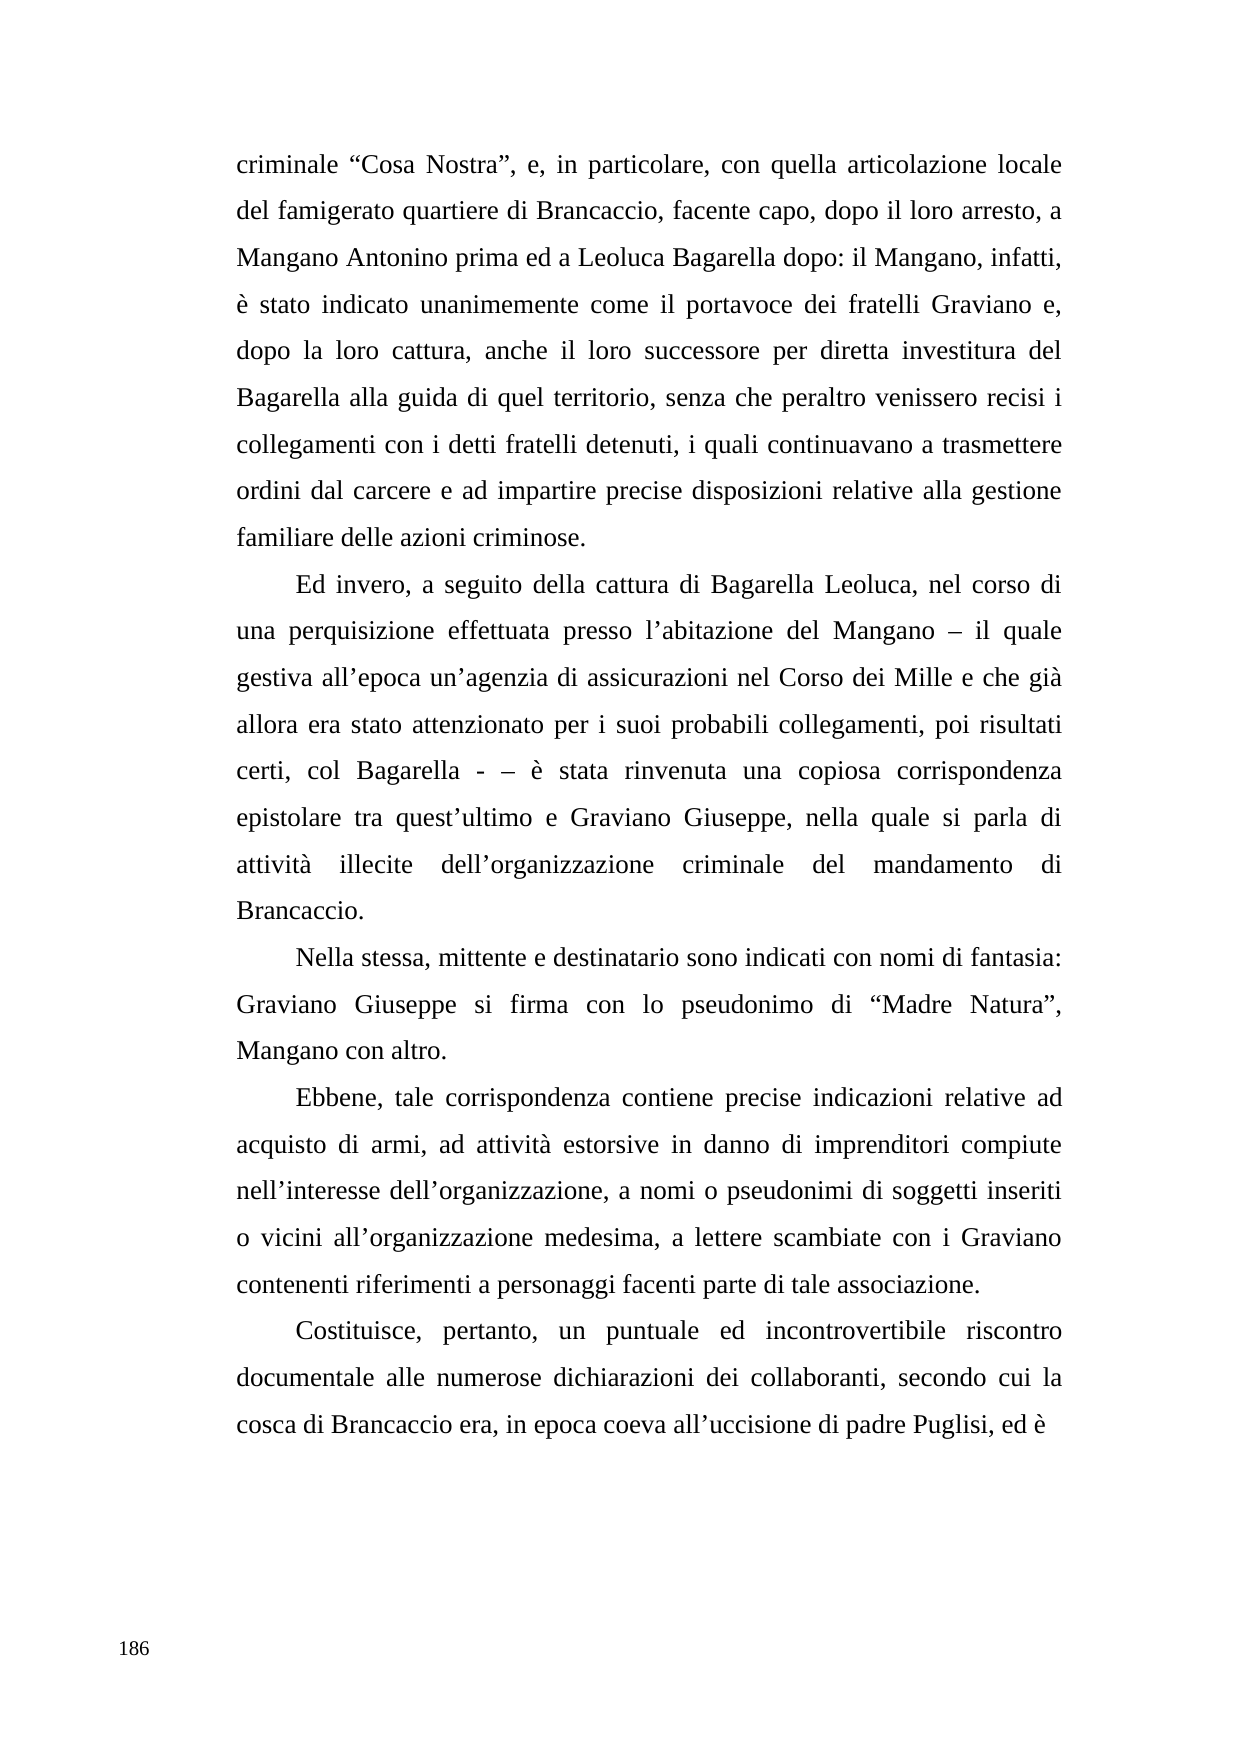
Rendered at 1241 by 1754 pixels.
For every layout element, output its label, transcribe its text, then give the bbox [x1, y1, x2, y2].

text Ed invero, a seguito della cattura di Bagarella Leoluca, nel corso di una perquisizione effettuata presso l’abitazione del Mangano – il quale gestiva all’epoca un’agenzia di assicurazioni nel Corso dei Mille e che già allora era stato attenzionato per i suoi probabili collegamenti, poi risultati certi, col Bagarella - – è stata rinvenuta una copiosa corrispondenza epistolare tra quest’ultimo e Graviano Giuseppe, nella quale si parla di attività illecite dell’organizzazione criminale del mandamento di Brancaccio. [236, 568, 1063, 926]
text Ebbene, tale corrispondenza contiene precise indicazioni relative ad acquisto di armi, ad attività estorsive in danno di imprenditori compiute nell’interesse dell’organizzazione, a nomi o pseudonimi di soggetti inseriti o vicini all’organizzazione medesima, a lettere scambiate con i Graviano contenenti riferimenti a personaggi facenti parte di tale associazione. [236, 1081, 1063, 1299]
text Costituisce, pertanto, un puntuale ed incontrovertibile riscontro documentale alle numerose dichiarazioni dei collaboranti, secondo cui la cosca di Brancaccio era, in epoca coeva all’uccisione di padre Puglisi, ed è [236, 1314, 1063, 1439]
text Nella stessa, mittente e destinatario sono indicati con nomi di fantasia: Graviano Giuseppe si firma con lo pseudonimo di “Madre Natura”, Mangano con altro. [236, 941, 1063, 1066]
text criminale “Cosa Nostra”, e, in particolare, con quella articolazione locale del famigerato quartiere di Brancaccio, facente capo, dopo il loro arresto, a Mangano Antonino prima ed a Leoluca Bagarella dopo: il Mangano, infatti, è stato indicato unanimemente come il portavoce dei fratelli Graviano e, dopo la loro cattura, anche il loro successore per diretta investitura del Bagarella alla guida di quel territorio, senza che peraltro venissero recisi i collegamenti con i detti fratelli detenuti, i quali continuavano a trasmettere ordini dal carcere e ad impartire precise disposizioni relative alla gestione familiare delle azioni criminose. [236, 148, 1063, 552]
